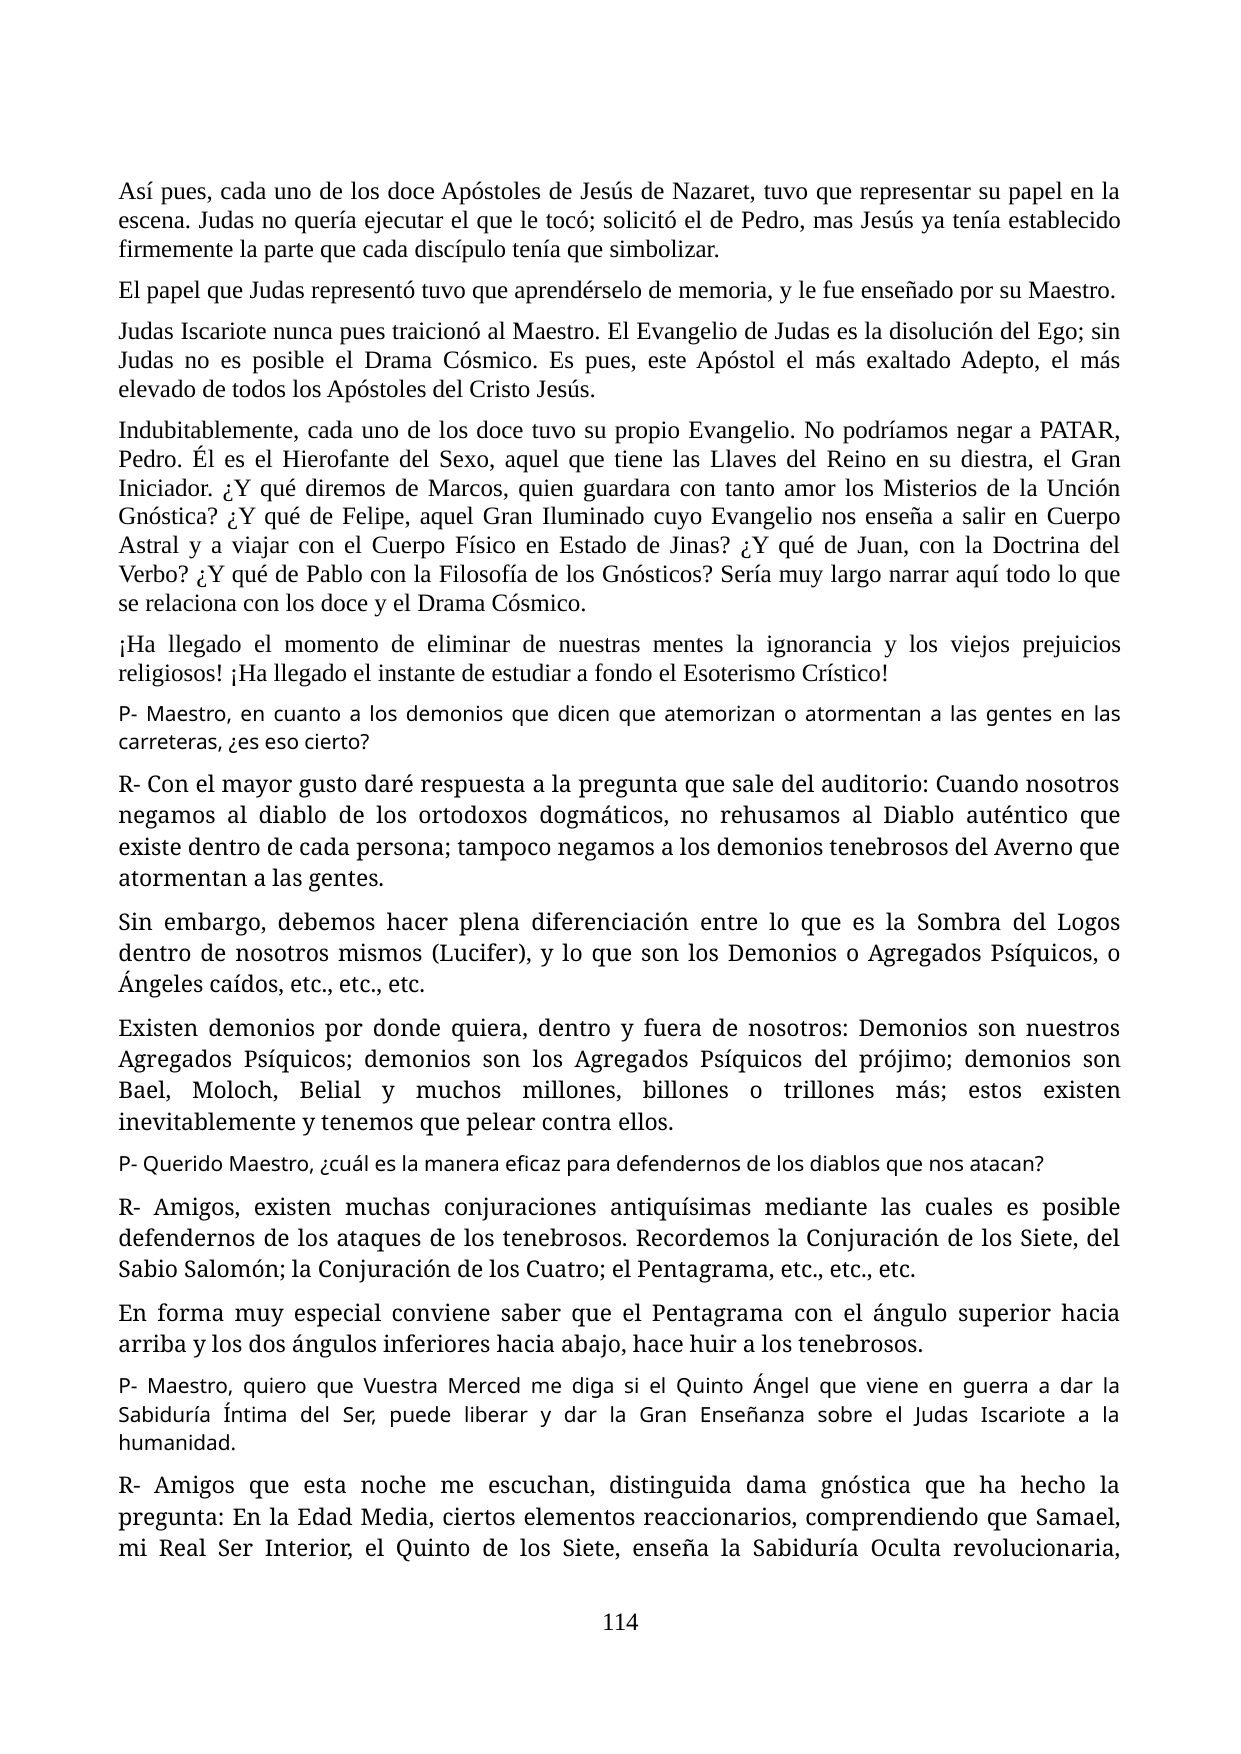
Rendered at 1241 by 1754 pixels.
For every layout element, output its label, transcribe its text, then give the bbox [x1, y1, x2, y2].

text El papel que Judas representó tuvo que aprendérselo de memoria, y le fue enseñado por su Maestro. [118, 275, 1122, 304]
text P- Maestro, quiero que Vuestra Merced me diga si el Quinto Ángel que viene en guerra a dar la Sabiduría Íntima del Ser, puede liberar y dar la Gran Enseñanza sobre el Judas Iscariote a la humanidad. [118, 1372, 1122, 1457]
text Existen demonios por donde quiera, dentro y fuera de nosotros: Demonios son nuestros Agregados Psíquicos; demonios son los Agregados Psíquicos del prójimo; demonios son Bael, Moloch, Belial y muchos millones, billones o trillones más; estos existen inevitablemente y tenemos que pelear contra ellos. [118, 1012, 1122, 1137]
text En forma muy especial conviene saber que el Pentagrama con el ángulo superior hacia arriba y los dos ángulos inferiores hacia abajo, hace huir a los tenebrosos. [118, 1297, 1122, 1359]
text P- Querido Maestro, ¿cuál es la manera eficaz para defendernos de los diablos que nos atacan? [118, 1149, 1122, 1178]
text Indubitablemente, cada uno de los doce tuvo su propio Evangelio. No podríamos negar a PATAR, Pedro. Él es el Hierofante del Sexo, aquel que tiene las Llaves del Reino en su diestra, el Gran Iniciador. ¿Y qué diremos de Marcos, quien guardara con tanto amor los Misterios de la Unción Gnóstica? ¿Y qué de Felipe, aquel Gran Iluminado cuyo Evangelio nos enseña a salir en Cuerpo Astral y a viajar con el Cuerpo Físico en Estado de Jinas? ¿Y qué de Juan, con la Doctrina del Verbo? ¿Y qué de Pablo con la Filosofía de los Gnósticos? Sería muy largo narrar aquí todo lo que se relaciona con los doce y el Drama Cósmico. [118, 415, 1122, 616]
text R- Con el mayor gusto daré respuesta a la pregunta que sale del auditorio: Cuando nosotros negamos al diablo de los ortodoxos dogmáticos, no rehusamos al Diablo auténtico que existe dentro de cada persona; tampoco negamos a los demonios tenebrosos del Averno que atormentan a las gentes. [118, 768, 1122, 893]
text Judas Iscariote nunca pues traicionó al Maestro. El Evangelio de Judas es la disolución del Ego; sin Judas no es posible el Drama Cósmico. Es pues, este Apóstol el más exaltado Adepto, el más elevado de todos los Apóstoles del Cristo Jesús. [118, 316, 1122, 403]
text ¡Ha llegado el momento de eliminar de nuestras mentes la ignorancia y los viejos prejuicios religiosos! ¡Ha llegado el instante de estudiar a fondo el Esoterismo Crístico! [118, 629, 1122, 686]
text Así pues, cada uno de los doce Apóstoles de Jesús de Nazaret, tuvo que representar su papel en la escena. Judas no quería ejecutar el que le tocó; solicitó el de Pedro, mas Jesús ya tenía establecido firmemente la parte que cada discípulo tenía que simbolizar. [118, 176, 1122, 263]
text R- Amigos, existen muchas conjuraciones antiquísimas mediante las cuales es posible defendernos de los ataques de los tenebrosos. Recordemos la Conjuración de los Siete, del Sabio Salomón; la Conjuración de los Cuatro; el Pentagrama, etc., etc., etc. [118, 1190, 1122, 1284]
text Sin embargo, debemos hacer plena diferenciación entre lo que es la Sombra del Logos dentro de nosotros mismos (Lucifer), y lo que son los Demonios o Agregados Psíquicos, o Ángeles caídos, etc., etc., etc. [118, 906, 1122, 999]
text P- Maestro, en cuanto a los demonios que dicen que atemorizan o atormentan a las gentes en las carreteras, ¿es eso cierto? [118, 699, 1122, 756]
text R- Amigos que esta noche me escuchan, distinguida dama gnóstica que ha hecho la pregunta: En la Edad Media, ciertos elementos reaccionarios, comprendiendo que Samael, mi Real Ser Interior, el Quinto de los Siete, enseña la Sabiduría Oculta revolucionaria, [118, 1469, 1122, 1563]
